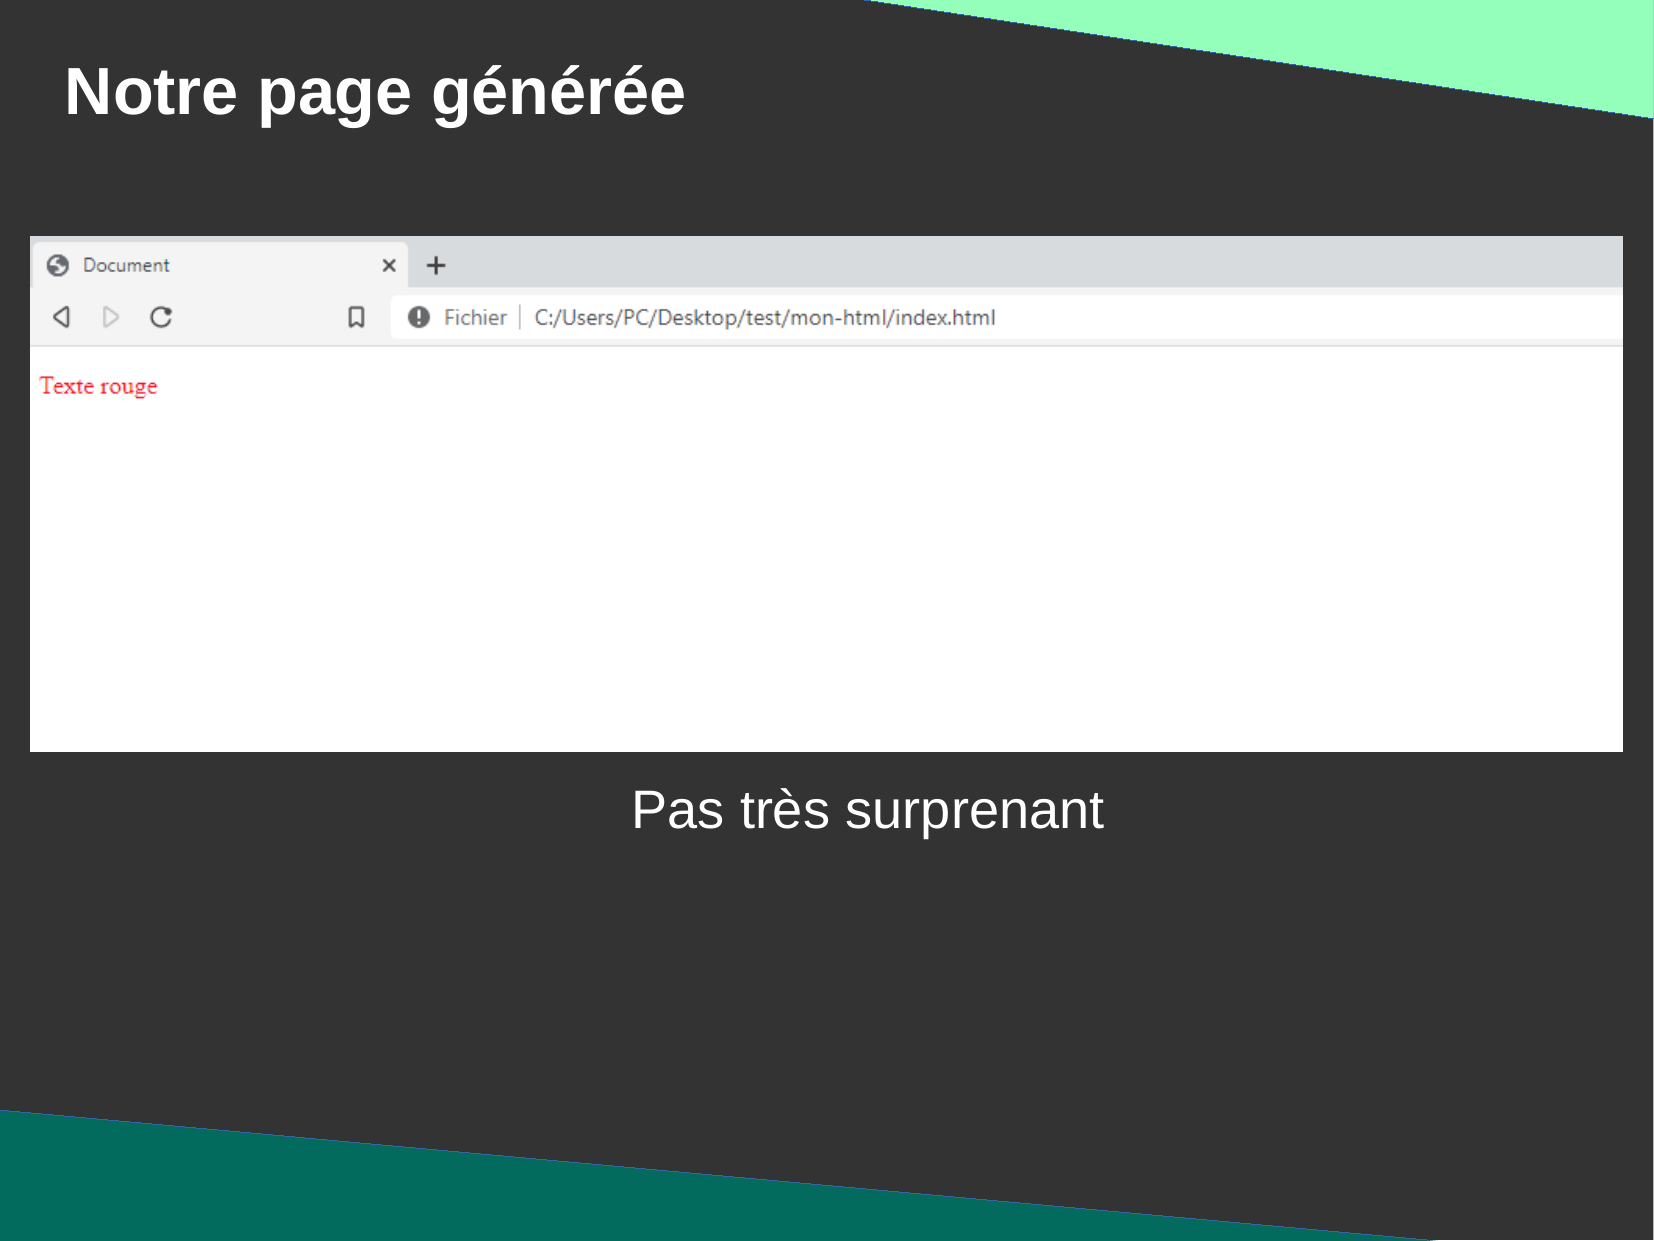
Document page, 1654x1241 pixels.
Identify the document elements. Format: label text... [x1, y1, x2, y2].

text_box [864, 0, 1654, 119]
title Pas très surprenant [614, 779, 1123, 854]
title Notre page générée [64, 54, 1553, 157]
picture [30, 236, 1623, 752]
